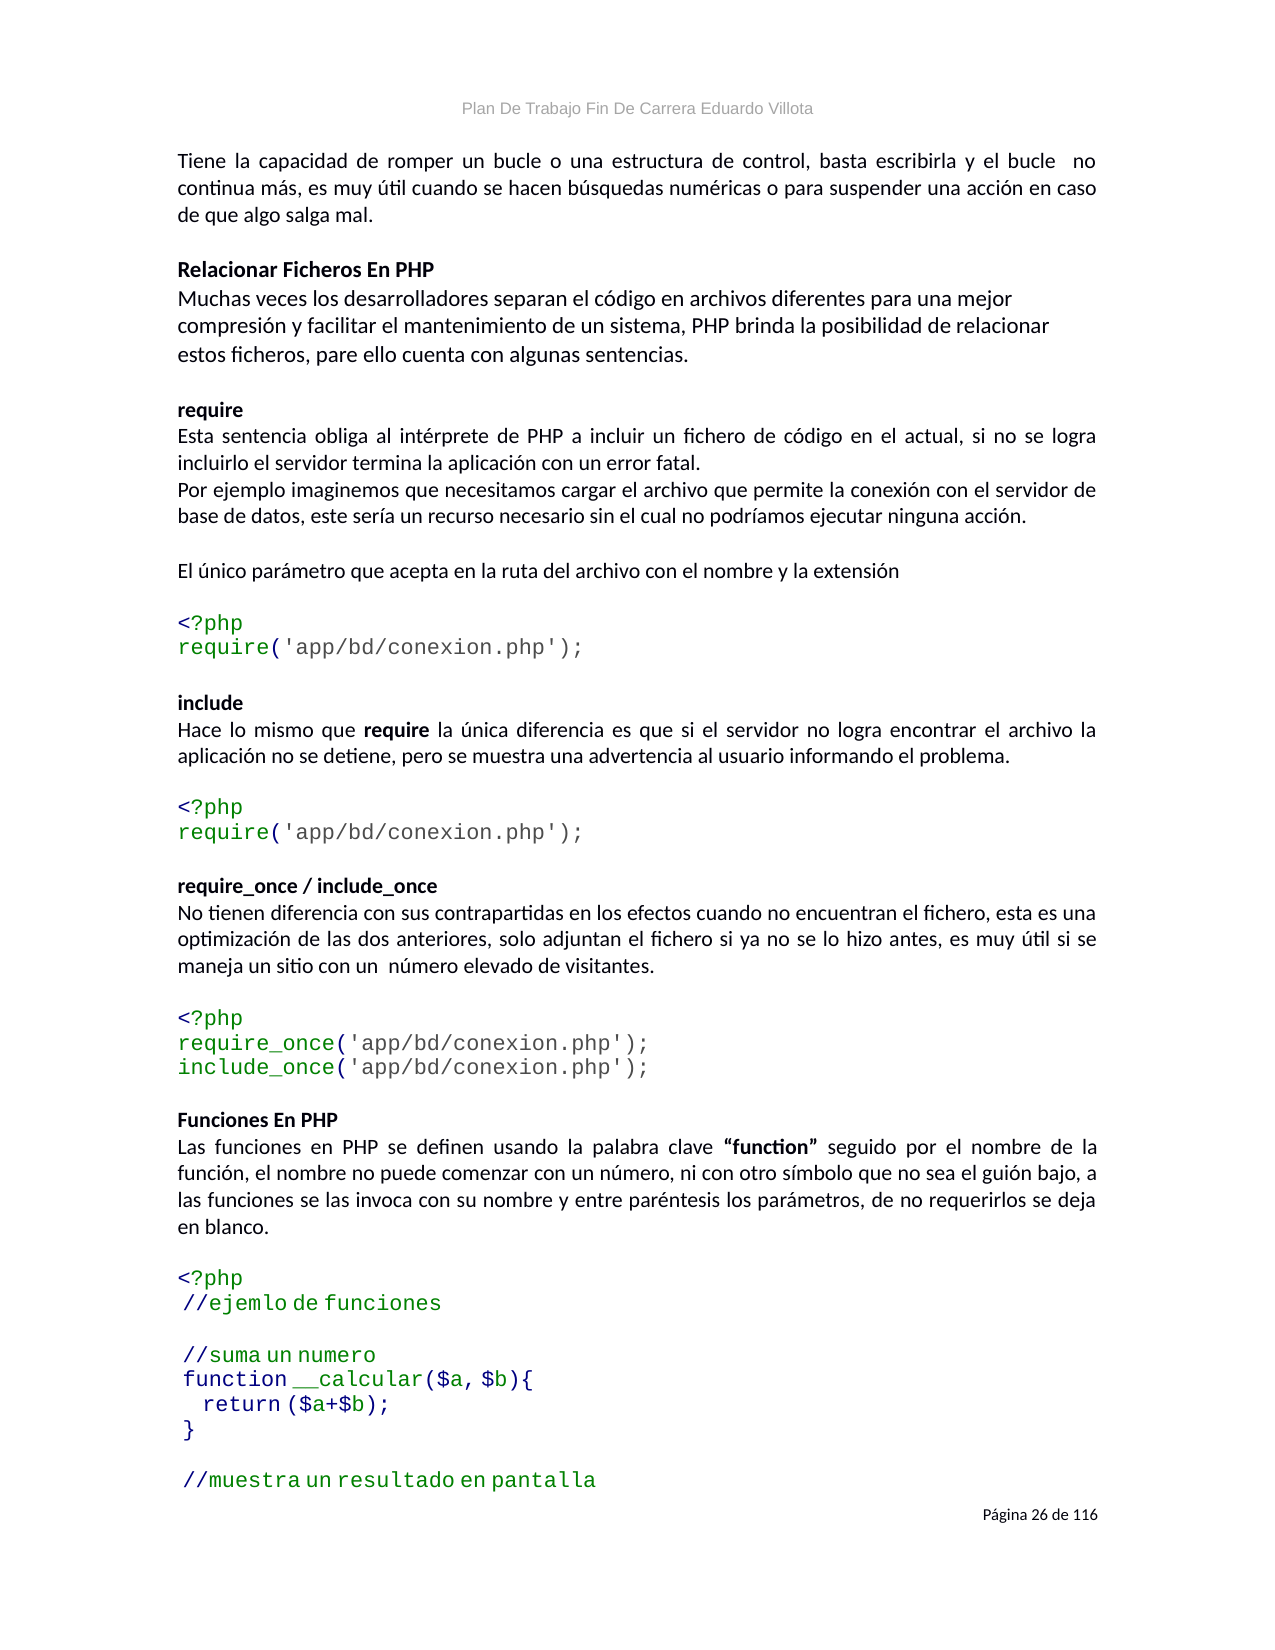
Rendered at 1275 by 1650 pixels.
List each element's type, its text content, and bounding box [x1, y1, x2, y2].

text <?php [177, 1267, 1098, 1292]
text } [177, 1418, 1098, 1443]
text include_once('app/bd/conexion.php'); [177, 1057, 1098, 1081]
text El único parámetro que acepta en la ruta del archivo con el nombre y la extensión [177, 557, 1098, 584]
text //suma un numero [177, 1344, 1098, 1368]
text require_once('app/bd/conexion.php'); [177, 1032, 1098, 1057]
text return ($a+$b); [177, 1393, 1098, 1418]
text Muchas veces los desarrolladores separan el código en archivos diferentes para una mejor compresión y facilitar el mantenimiento de un sistema, PHP brinda la posibilidad de relacionar estos ficheros, pare ello cuenta con algunas sentencias. [177, 284, 1098, 368]
text <?php [177, 612, 1098, 637]
text Por ejemplo imaginemos que necesitamos cargar el archivo que permite la conexión con el servidor de base de datos, este sería un recurso necesario sin el cual no podríamos ejecutar ninguna acción. [177, 476, 1098, 529]
text Relacionar Ficheros En PHP [177, 256, 1098, 284]
text //ejemlo de funciones [177, 1292, 1098, 1317]
text Hace lo mismo que require la única diferencia es que si el servidor no logra encontrar el archivo la aplicación no se detiene, pero se muestra una advertencia al usuario informando el problema. [177, 716, 1098, 769]
text function __calcular($a, $b){ [177, 1368, 1098, 1393]
text Tiene la capacidad de romper un bucle o una estructura de control, basta escribirla y el bucle no continua más, es muy útil cuando se hacen búsquedas numéricas o para suspender una acción en caso de que algo salga mal. [177, 148, 1098, 228]
text No tienen diferencia con sus contrapartidas en los efectos cuando no encuentran el fichero, esta es una optimización de las dos anteriores, solo adjuntan el fichero si ya no se lo hizo antes, es muy útil si se maneja un sitio con un número elevado de visitantes. [177, 899, 1098, 979]
text <?php [177, 1007, 1098, 1032]
text require [177, 396, 1098, 422]
text include [177, 689, 1098, 716]
text <?php [177, 796, 1098, 821]
text Esta sentencia obliga al intérprete de PHP a incluir un fichero de código en el actual, si no se logra incluirlo el servidor termina la aplicación con un error fatal. [177, 422, 1098, 476]
text require('app/bd/conexion.php'); [177, 637, 1098, 661]
text //muestra un resultado en pantalla [177, 1469, 1098, 1494]
text Las funciones en PHP se definen usando la palabra clave “function” seguido por el nombre de la función, el nombre no puede comenzar con un número, ni con otro símbolo que no sea el guión bajo, a las funciones se las invoca con su nombre y entre paréntesis los parámetros, de no requerirlos se deja en blanco. [177, 1133, 1098, 1239]
text require_once / include_once [177, 872, 1098, 899]
text require('app/bd/conexion.php'); [177, 821, 1098, 846]
text Funciones En PHP [177, 1106, 1098, 1133]
